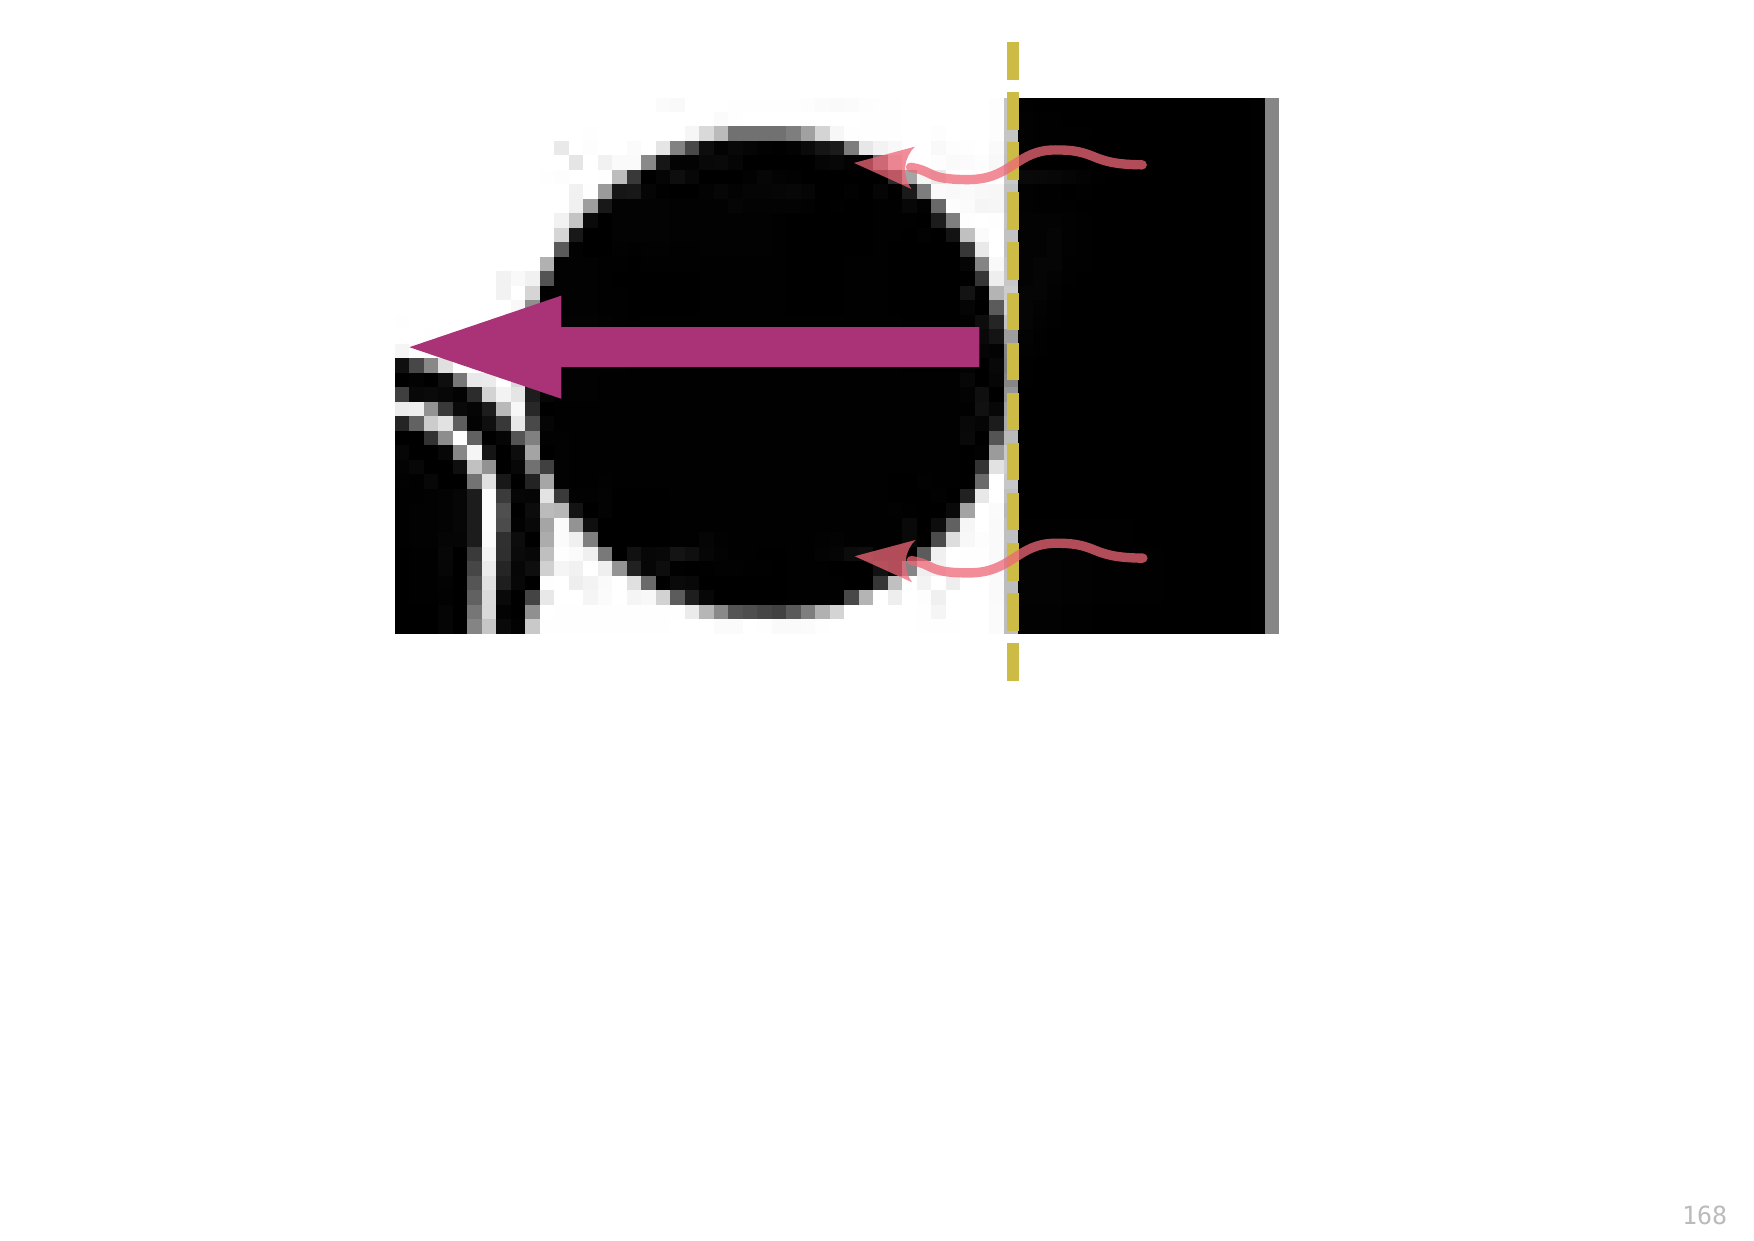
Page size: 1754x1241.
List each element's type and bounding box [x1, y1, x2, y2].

text_box [409, 295, 980, 399]
picture [395, 98, 1294, 634]
